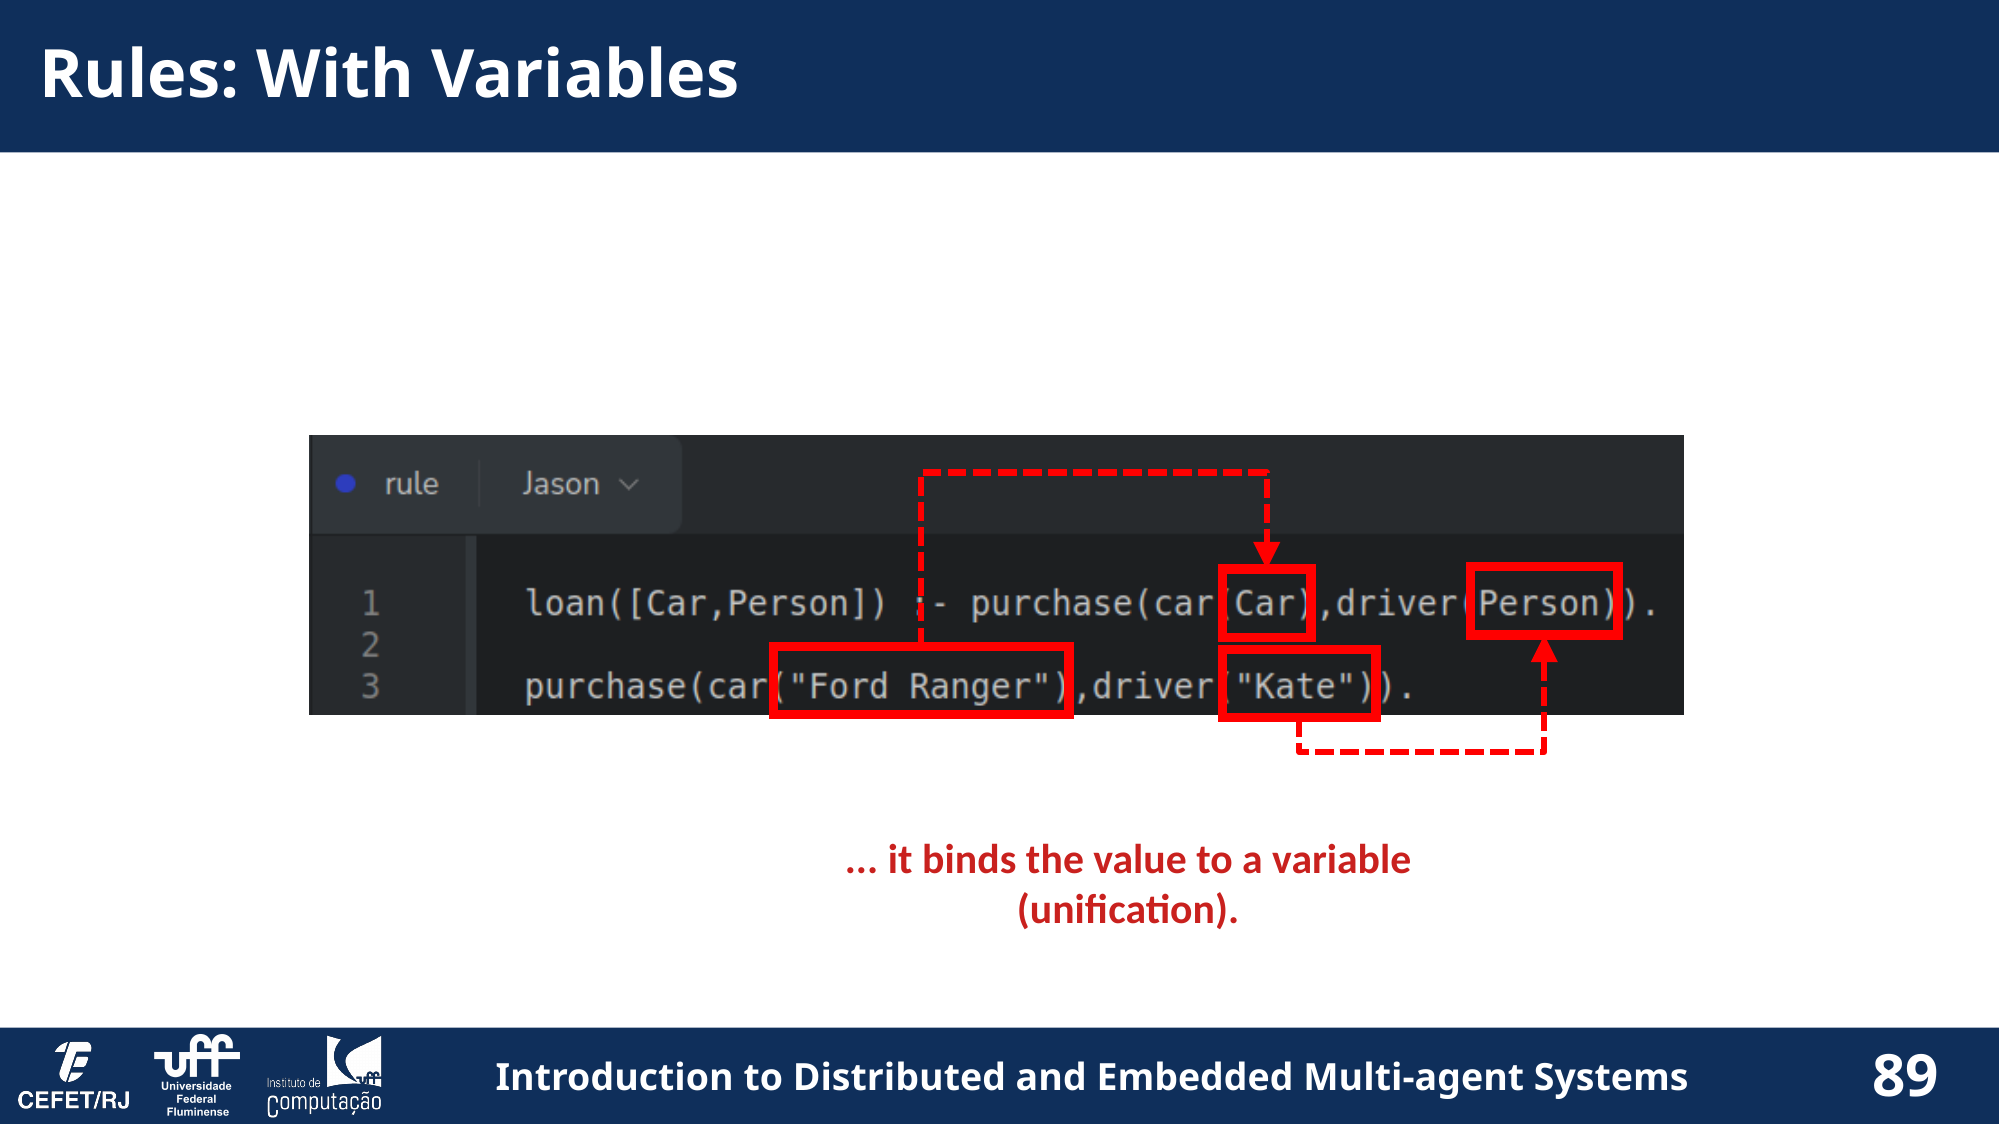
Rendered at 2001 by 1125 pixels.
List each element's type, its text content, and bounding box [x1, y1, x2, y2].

text_box ... it binds the value to a variable (unification). [762, 824, 1495, 939]
picture [153, 1033, 241, 1121]
picture [1227, 654, 1371, 713]
picture [778, 651, 1064, 710]
picture [309, 435, 1684, 715]
picture [265, 1033, 383, 1118]
text_box Rules: With Variables [25, 23, 1999, 119]
picture [18, 1021, 129, 1125]
